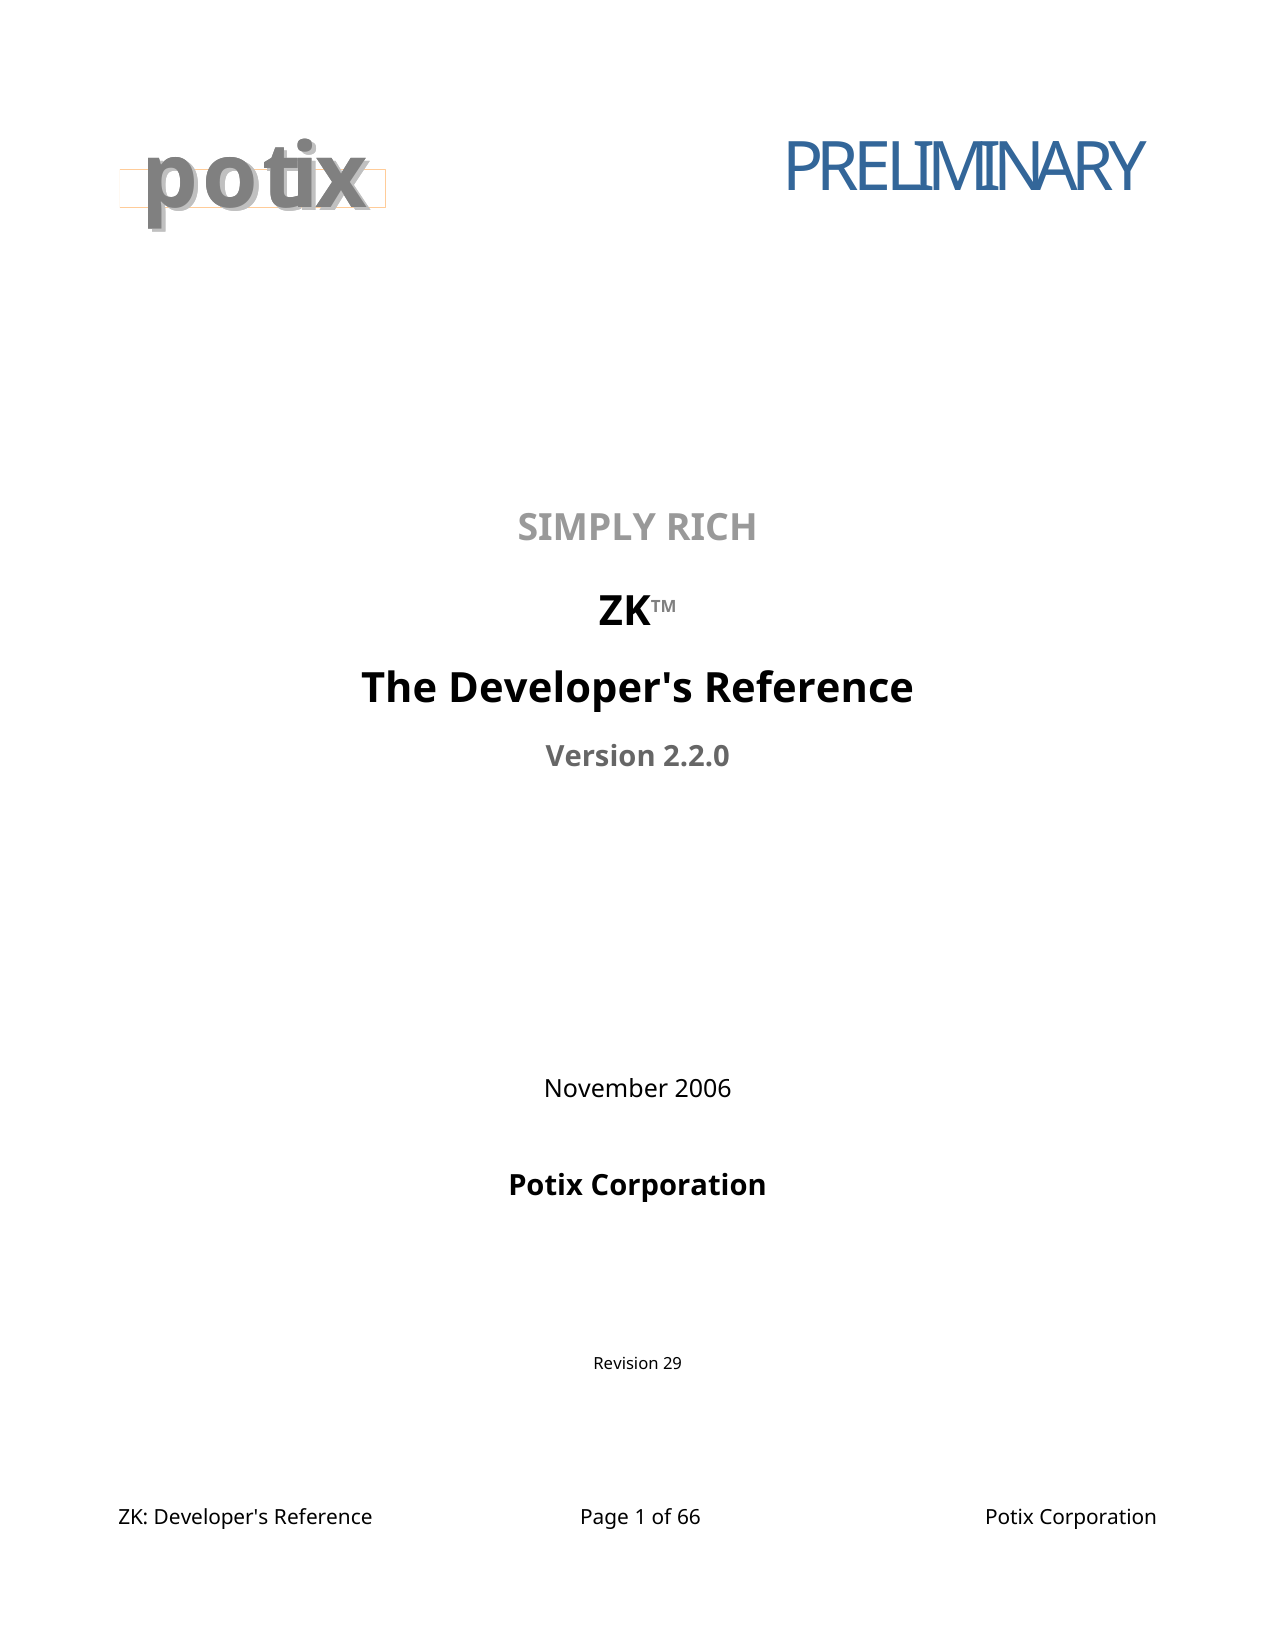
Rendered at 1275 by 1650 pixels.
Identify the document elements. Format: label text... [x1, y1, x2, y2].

text ZKTM [118, 580, 1157, 637]
text SIMPLY RICH [118, 500, 1157, 551]
text Potix Corporation [118, 1164, 1157, 1203]
text Revision 29 [118, 1351, 1157, 1374]
text Version 2.2.0 [118, 736, 1157, 775]
text November 2006 [118, 1071, 1157, 1105]
text The Developer's Reference [118, 658, 1157, 715]
